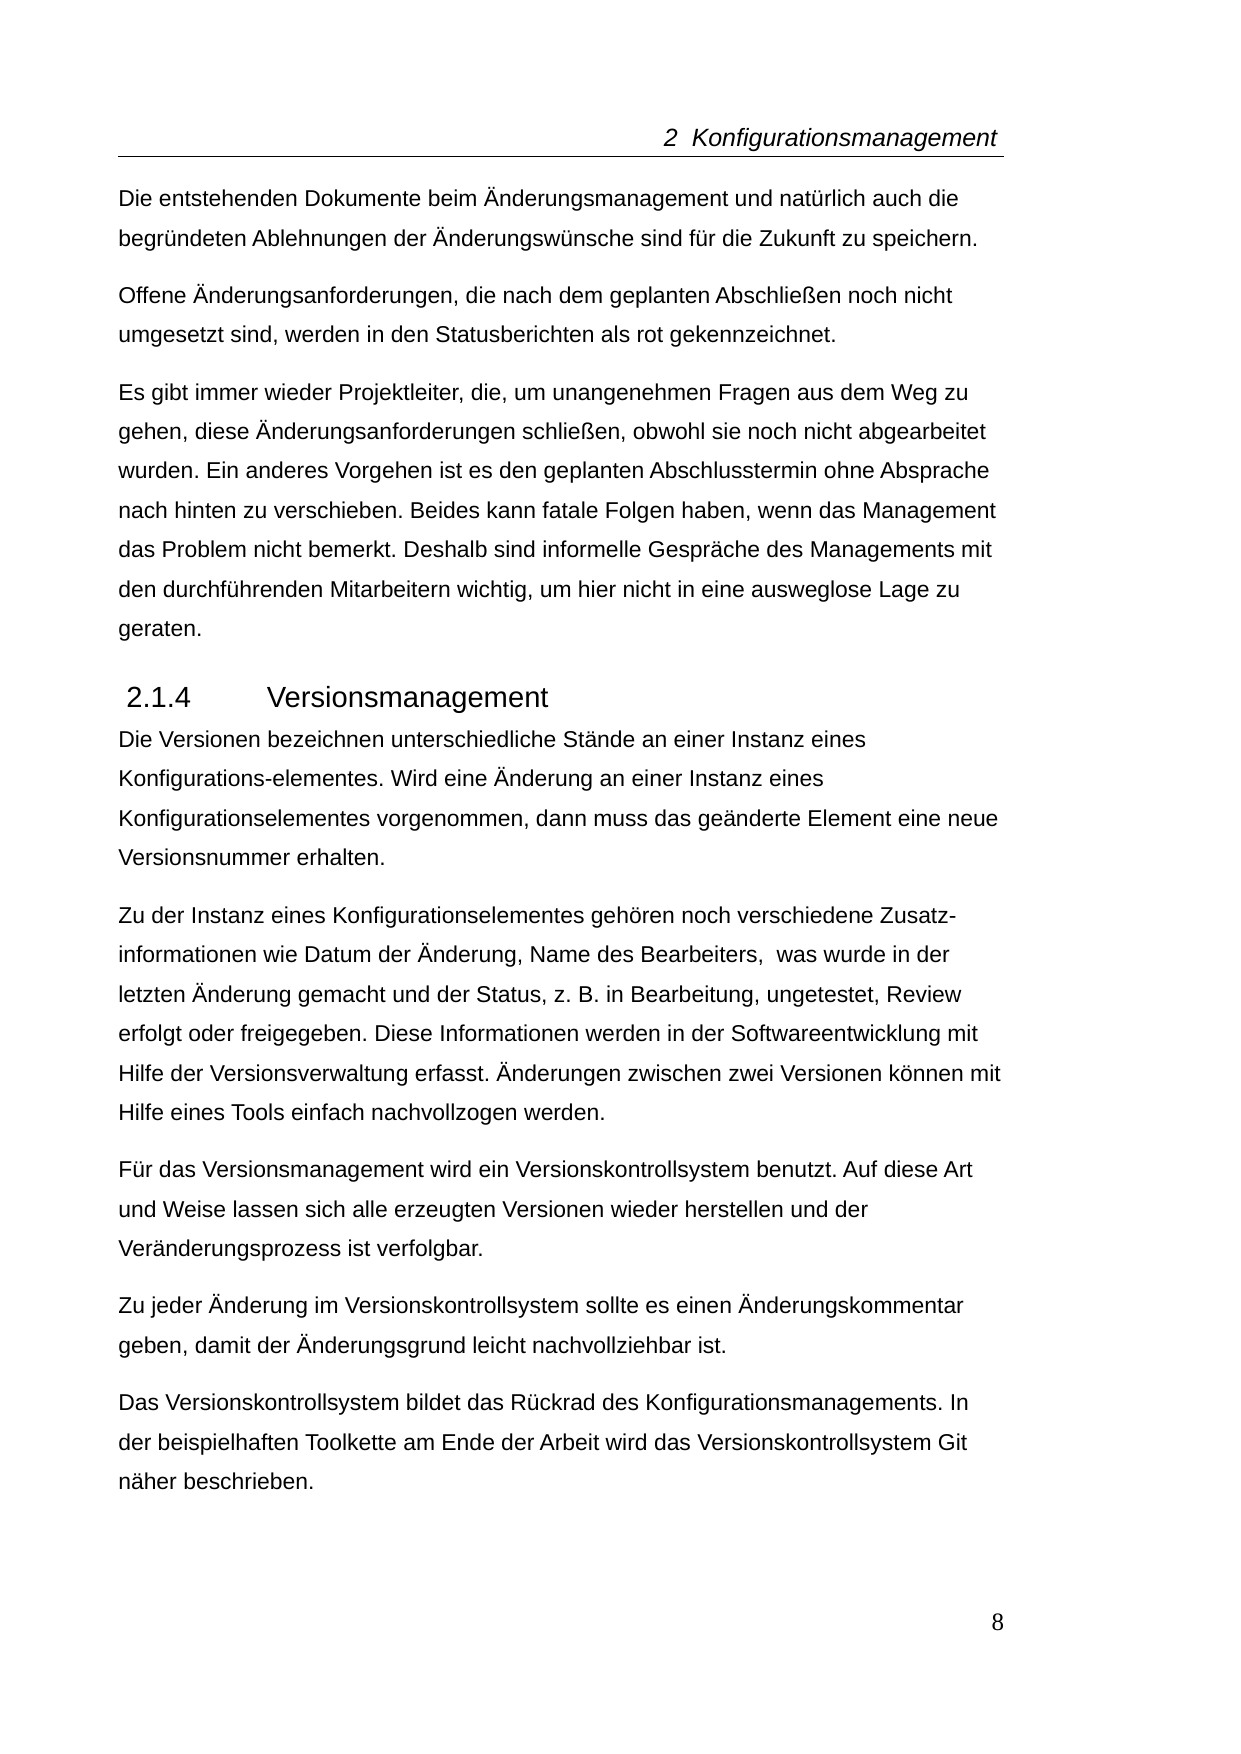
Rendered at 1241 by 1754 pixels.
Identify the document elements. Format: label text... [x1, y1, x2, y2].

text Die entstehenden Dokumente beim Änderungsmanagement und natürlich auch die begründeten Ablehnungen der Änderungswünsche sind für die Zukunft zu speichern. [118, 185, 1004, 251]
text Die Versionen bezeichnen unterschiedliche Stände an einer Instanz eines Konfigurations-elementes. Wird eine Änderung an einer Instanz eines Konfigurationselementes vorgenommen, dann muss das geänderte Element eine neue Versionsnummer erhalten. [118, 726, 1004, 871]
text Offene Änderungsanforderungen, die nach dem geplanten Abschließen noch nicht umgesetzt sind, werden in den Statusberichten als rot gekennzeichnet. [118, 282, 1004, 348]
text Zu der Instanz eines Konfigurationselementes gehören noch verschiedene Zusatz-informationen wie Datum der Änderung, Name des Bearbeiters, was wurde in der letzten Änderung gemacht und der Status, z. B. in Bearbeitung, ungetestet, Review erfolgt oder freigegeben. Diese Informationen werden in der Softwareentwicklung mit Hilfe der Versionsverwaltung erfasst. Änderungen zwischen zwei Versionen können mit Hilfe eines Tools einfach nachvollzogen werden. [118, 902, 1004, 1125]
text Es gibt immer wieder Projektleiter, die, um unangenehmen Fragen aus dem Weg zu gehen, diese Änderungsanforderungen schließen, obwohl sie noch nicht abgearbeitet wurden. Ein anderes Vorgehen ist es den geplanten Abschlusstermin ohne Absprache nach hinten zu verschieben. Beides kann fatale Folgen haben, wenn das Management das Problem nicht bemerkt. Deshalb sind informelle Gespräche des Managements mit den durchführenden Mitarbeitern wichtig, um hier nicht in eine ausweglose Lage zu geraten. [118, 378, 1004, 642]
text Zu jeder Änderung im Versionskontrollsystem sollte es einen Änderungskommentar geben, damit der Änderungsgrund leicht nachvollziehbar ist. [118, 1292, 1004, 1358]
subtitle Versionsmanagement [118, 680, 1004, 713]
text Das Versionskontrollsystem bildet das Rückrad des Konfigurationsmanagements. In der beispielhaften Toolkette am Ende der Arbeit wird das Versionskontrollsystem Git näher beschrieben. [118, 1389, 1004, 1494]
text Für das Versionsmanagement wird ein Versionskontrollsystem benutzt. Auf diese Art und Weise lassen sich alle erzeugten Versionen wieder herstellen und der Veränderungsprozess ist verfolgbar. [118, 1156, 1004, 1261]
